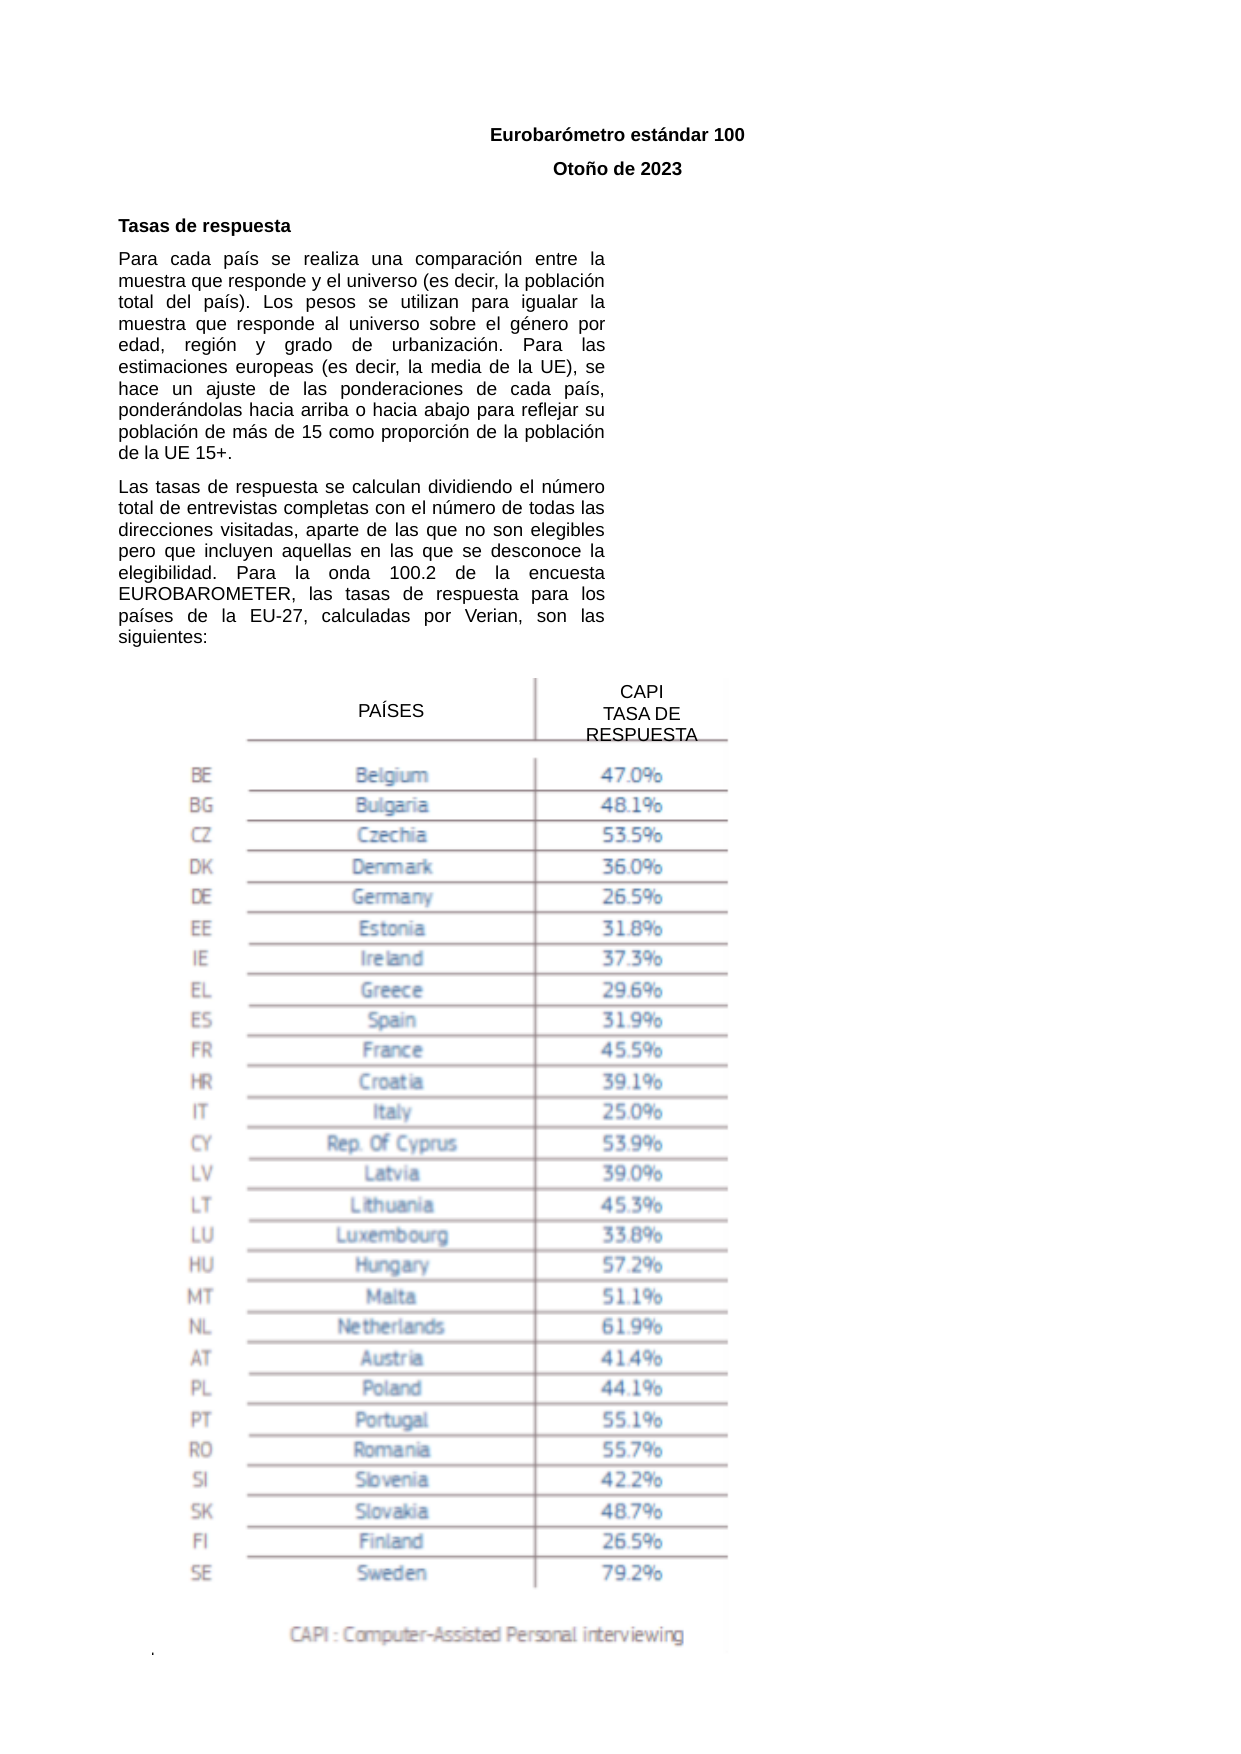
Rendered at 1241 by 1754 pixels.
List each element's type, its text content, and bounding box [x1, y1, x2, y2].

text Para cada país se realiza una comparación entre la muestra que responde y el universo (es decir, la población total del país). Los pesos se utilizan para igualar la muestra que responde al universo sobre el género por edad, región y grado de urbanización. Para las estimaciones europeas (es decir, la media de la UE), se hace un ajuste de las ponderaciones de cada país, ponderándolas hacia arriba o hacia abajo para reflejar su población de más de 15 como proporción de la población de la UE 15+. [118, 248, 605, 463]
text Tasas de respuesta [118, 214, 605, 236]
text Las tasas de respuesta se calculan dividiendo el número total de entrevistas completas con el número de todas las direcciones visitadas, aparte de las que no son elegibles pero que incluyen aquellas en las que se desconoce la elegibilidad. Para la onda 100.2 de la encuesta EUROBAROMETER, las tasas de respuesta para los países de la EU-27, calculadas por Verian, son las siguientes: [118, 475, 605, 648]
picture [152, 678, 730, 1655]
